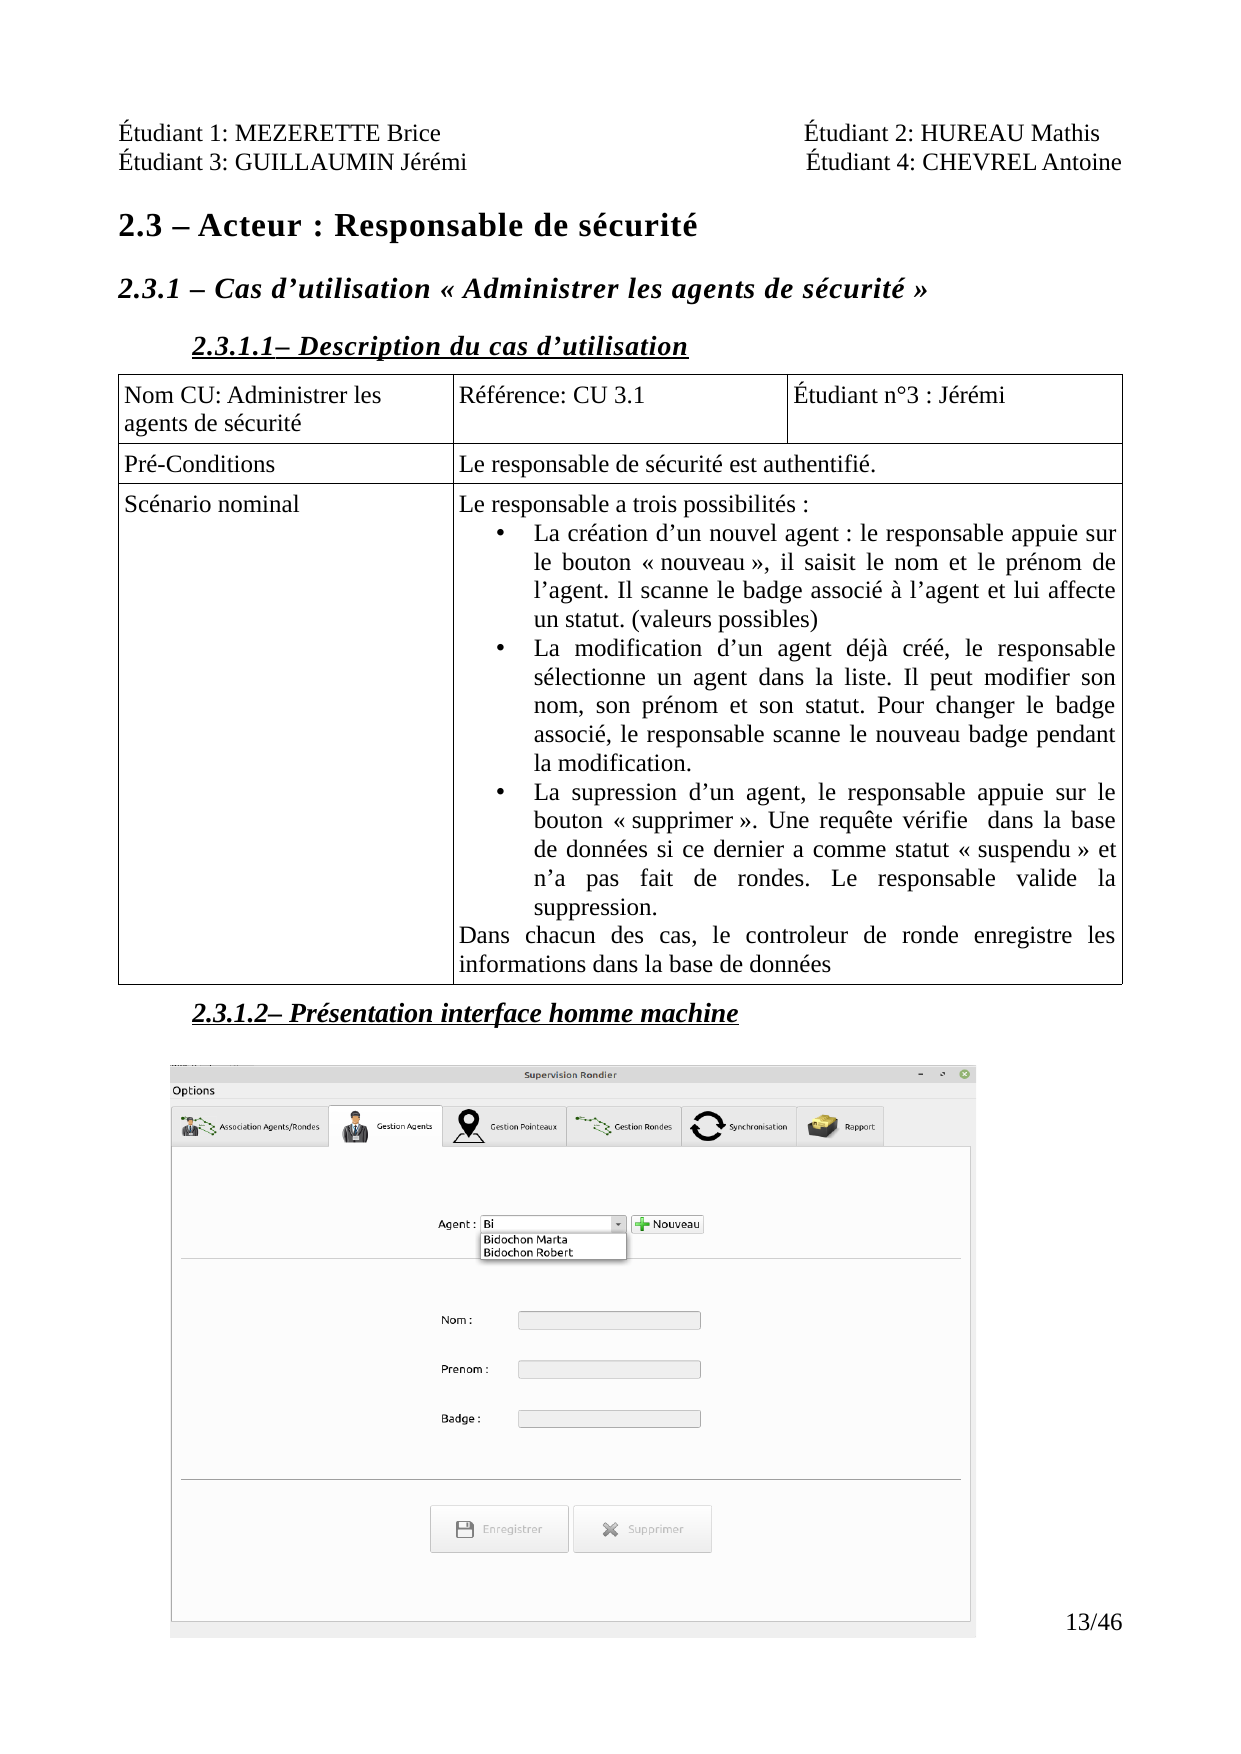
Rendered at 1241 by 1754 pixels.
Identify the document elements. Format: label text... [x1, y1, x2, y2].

table_cell Scénario nominal [119, 484, 453, 984]
subtitle 2.3.1.2– Présentation interface homme machine [118, 996, 1122, 1028]
table_cell Le responsable de sécurité est authentifié. [454, 444, 1122, 483]
subtitle 2.3.1 – Cas d’utilisation « Administrer les agents de sécurité » [118, 271, 1122, 304]
table_header Référence: CU 3.1 [454, 375, 787, 443]
subtitle 2.3 – Acteur : Responsable de sécurité [118, 205, 1122, 244]
table_header Étudiant n°3 : Jérémi [788, 375, 1122, 443]
table_cell Pré-Conditions [119, 444, 453, 483]
table_header Nom CU: Administrer les agents de sécurité [119, 375, 453, 443]
picture [170, 1065, 977, 1638]
table_cell Le responsable a trois possibilités : La création d’un nouvel agent : le responsable appuie sur le bouton « nouveau », il saisit le nom et le prénom de l’agent. Il scanne le badge associé à l’agent et lui affecte un statut. (valeurs possibles) La modification d’un agent déjà créé, le responsable sélectionne un agent dans la liste. Il peut modifier son nom, son prénom et son statut. Pour changer le badge associé, le responsable scanne le nouveau badge pendant la modification. La supression d’un agent, le responsable appuie sur le bouton « supprimer ». Une requête vérifie dans la base de données si ce dernier a comme statut « suspendu » et n’a pas fait de rondes. Le responsable valide la suppression. Dans chacun des cas, le controleur de ronde enregistre les informations dans la base de données [454, 484, 1122, 984]
subtitle 2.3.1.1– Description du cas d’utilisation [118, 329, 1122, 361]
